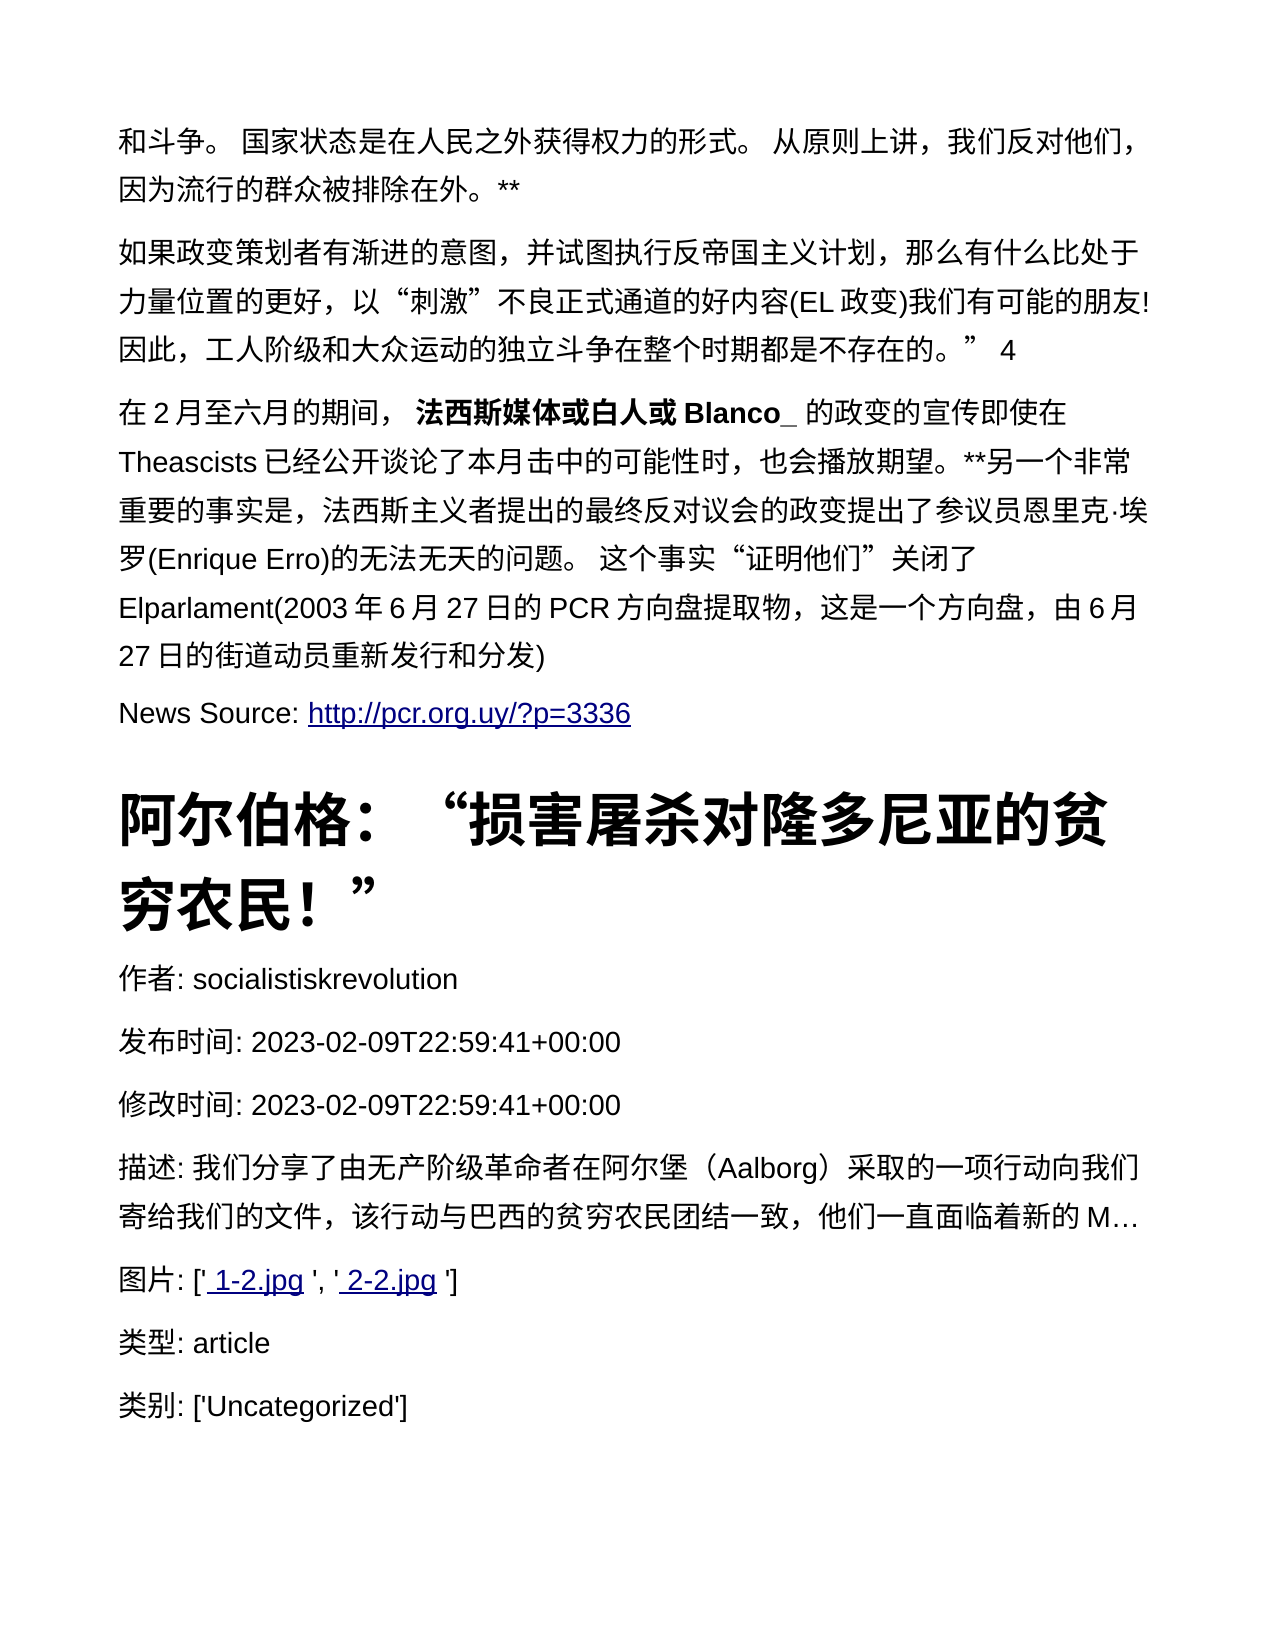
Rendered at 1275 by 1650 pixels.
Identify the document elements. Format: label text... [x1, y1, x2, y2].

text 图片: [' 1-2.jpg ', ' 2-2.jpg '] [118, 1256, 1157, 1299]
text 类别: ['Uncategorized'] [118, 1383, 1157, 1425]
text 和斗争。 国家状态是在人民之外获得权力的形式。 从原则上讲，我们反对他们，因为流行的群众被排除在外。** [118, 118, 1157, 209]
text 如果政变策划者有渐进的意图，并试图执行反帝国主义计划，那么有什么比处于力量位置的更好，以“刺激”不良正式通道的好内容(EL政变)我们有可能的朋友!因此，工人阶级和大众运动的独立斗争在整个时期都是不存在的。” 4 [118, 230, 1157, 369]
text 发布时间: 2023-02-09T22:59:41+00:00 [118, 1018, 1157, 1061]
text 修改时间: 2023-02-09T22:59:41+00:00 [118, 1082, 1157, 1124]
text 在2月至六月的期间， 法西斯媒体或白人或Blanco_ 的政变的宣传即使在Theascists已经公开谈论了本月击中的可能性时，也会播放期望。**另一个非常重要的事实是，法西斯主义者提出的最终反对议会的政变提出了参议员恩里克·埃罗(Enrique Erro)的无法无天的问题。 这个事实“证明他们”关闭了Elparlament(2003年6月27日的PCR方向盘提取物，这是一个方向盘，由6月27日的街道动员重新发行和分发) [118, 390, 1157, 675]
text 类型: article [118, 1319, 1157, 1362]
text 描述: 我们分享了由无产阶级革命者在阿尔堡（Aalborg）采取的一项行动向我们寄给我们的文件，该行动与巴西的贫穷农民团结一致，他们一直面临着新的M… [118, 1145, 1157, 1236]
text 作者: socialistiskrevolution [118, 955, 1157, 998]
text News Source: http://pcr.org.uy/?p=3336 [118, 696, 1157, 729]
subtitle 阿尔伯格：“损害屠杀对隆多尼亚的贫穷农民！” [118, 774, 1157, 943]
